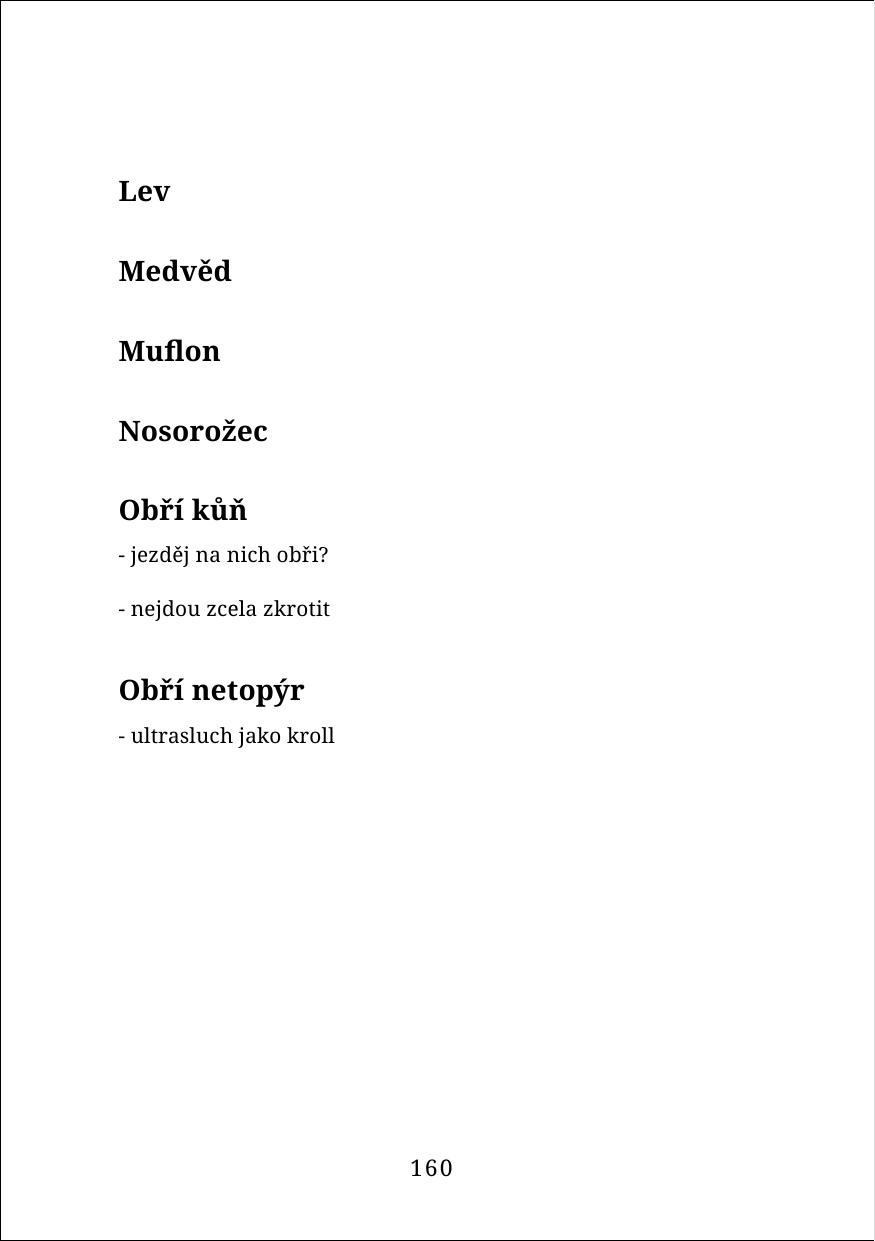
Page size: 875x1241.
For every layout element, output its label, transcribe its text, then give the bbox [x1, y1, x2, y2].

subtitle Muflon [118, 331, 756, 369]
subtitle Medvěd [118, 251, 756, 290]
subtitle Obří netopýr [118, 671, 756, 709]
text - ultrasluch jako kroll [118, 721, 756, 749]
subtitle Obří kůň [118, 491, 756, 529]
text - jezděj na nich obři? [118, 541, 756, 569]
subtitle Lev [118, 172, 756, 210]
subtitle Nosorožec [118, 411, 756, 449]
text - nejdou zcela zkrotit [118, 594, 756, 622]
